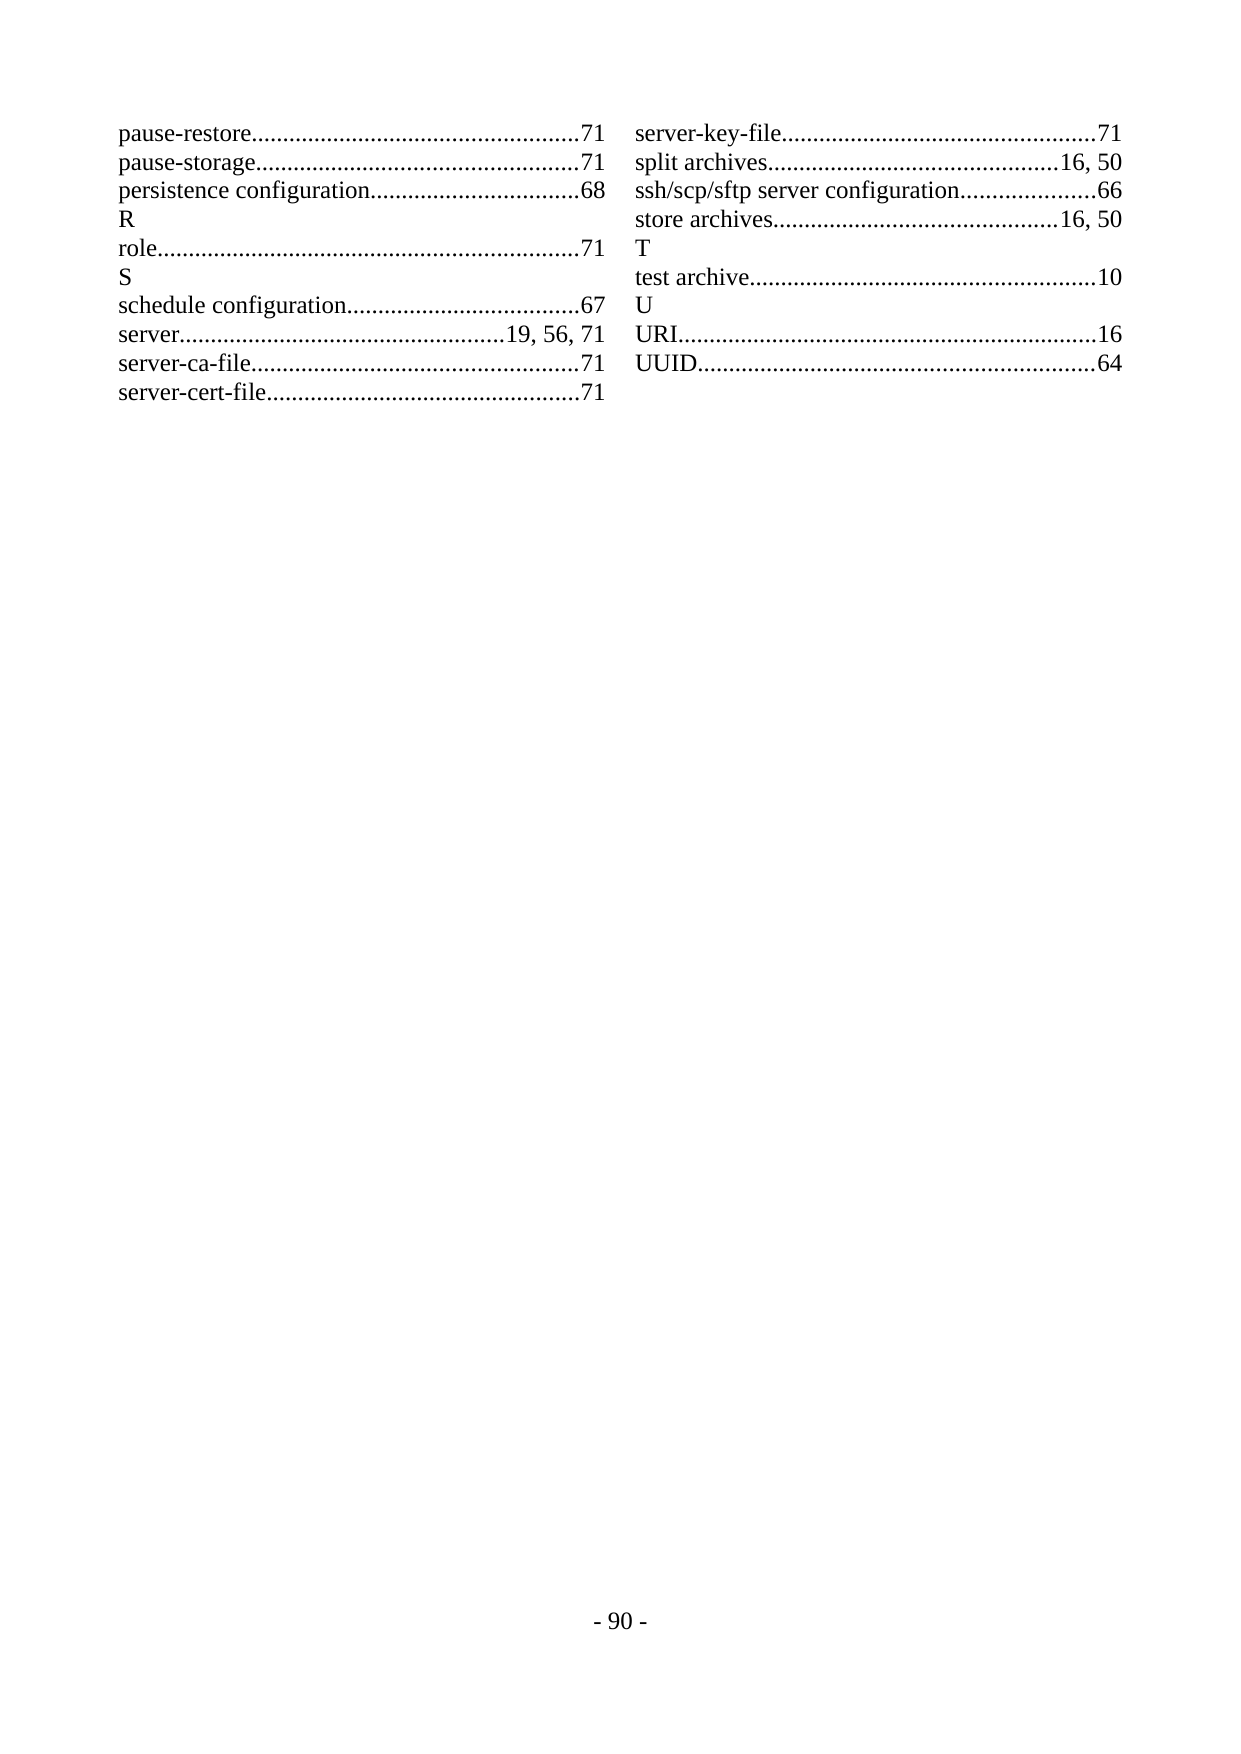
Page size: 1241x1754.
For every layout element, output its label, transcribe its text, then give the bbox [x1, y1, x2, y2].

text T [635, 233, 1122, 262]
text UUID 64 [635, 348, 1122, 377]
text split archives 16, 50 [635, 147, 1122, 176]
text R [118, 204, 605, 233]
text ssh/scp/sftp server configuration 66 [635, 176, 1122, 204]
text pause-storage 71 [118, 147, 605, 176]
text server-ca-file 71 [118, 348, 605, 377]
text S [118, 262, 605, 291]
text store archives 16, 50 [635, 204, 1122, 233]
text server-key-file 71 [635, 118, 1122, 147]
text role 71 [118, 233, 605, 262]
text pause-restore 71 [118, 118, 605, 147]
text server 19, 56, 71 [118, 319, 605, 348]
text URI 16 [635, 319, 1122, 348]
text schedule configuration 67 [118, 291, 605, 319]
text U [635, 291, 1122, 319]
text server-cert-file 71 [118, 377, 605, 406]
text persistence configuration 68 [118, 176, 605, 204]
text test archive 10 [635, 262, 1122, 291]
